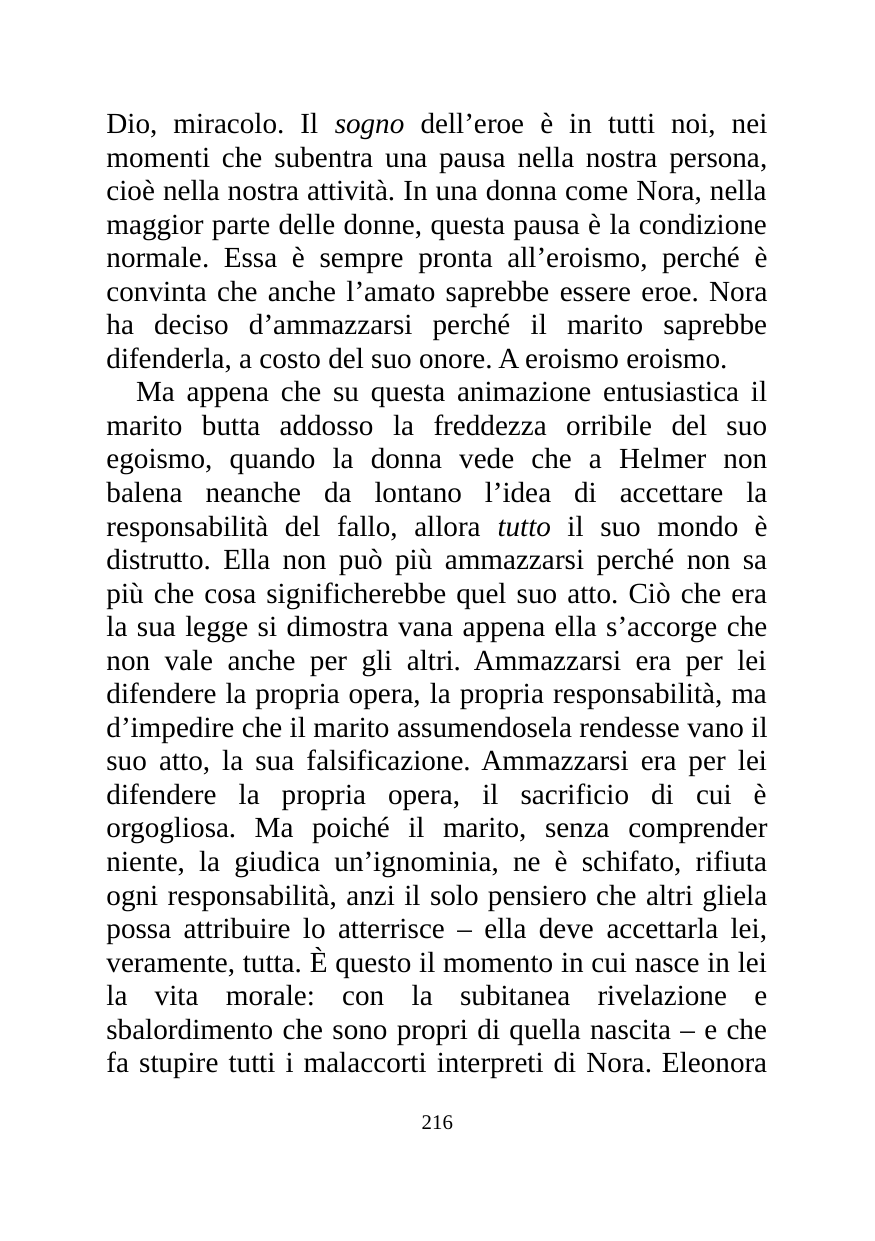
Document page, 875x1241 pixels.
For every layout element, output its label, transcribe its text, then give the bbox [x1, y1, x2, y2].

text Dio, miracolo. Il sogno dell’eroe è in tutti noi, nei momenti che subentra una pausa nella nostra persona, cioè nella nostra attività. In una donna come Nora, nella maggior parte delle donne, questa pausa è la condizione normale. Essa è sempre pronta all’eroismo, perché è convinta che anche l’amato saprebbe essere eroe. Nora ha deciso d’ammazzarsi perché il marito saprebbe difenderla, a costo del suo onore. A eroismo eroismo. [106, 106, 768, 374]
text Ma appena che su questa animazione entusiastica il marito butta addosso la freddezza orribile del suo egoismo, quando la donna vede che a Helmer non balena neanche da lontano l’idea di accettare la responsabilità del fallo, allora tutto il suo mondo è distrutto. Ella non può più ammazzarsi perché non sa più che cosa significherebbe quel suo atto. Ciò che era la sua legge si dimostra vana appena ella s’accorge che non vale anche per gli altri. Ammazzarsi era per lei difendere la propria opera, la propria responsabilità, ma d’impedire che il marito assumendosela rendesse vano il suo atto, la sua falsificazione. Ammazzarsi era per lei difendere la propria opera, il sacrificio di cui è orgogliosa. Ma poiché il marito, senza comprender niente, la giudica un’ignominia, ne è schifato, rifiuta ogni responsabilità, anzi il solo pensiero che altri gliela possa attribuire lo atterrisce – ella deve accettarla lei, veramente, tutta. È questo il momento in cui nasce in lei la vita morale: con la subitanea rivelazione e sbalordimento che sono propri di quella nascita – e che fa stupire tutti i malaccorti interpreti di Nora. Eleonora [106, 374, 768, 1079]
